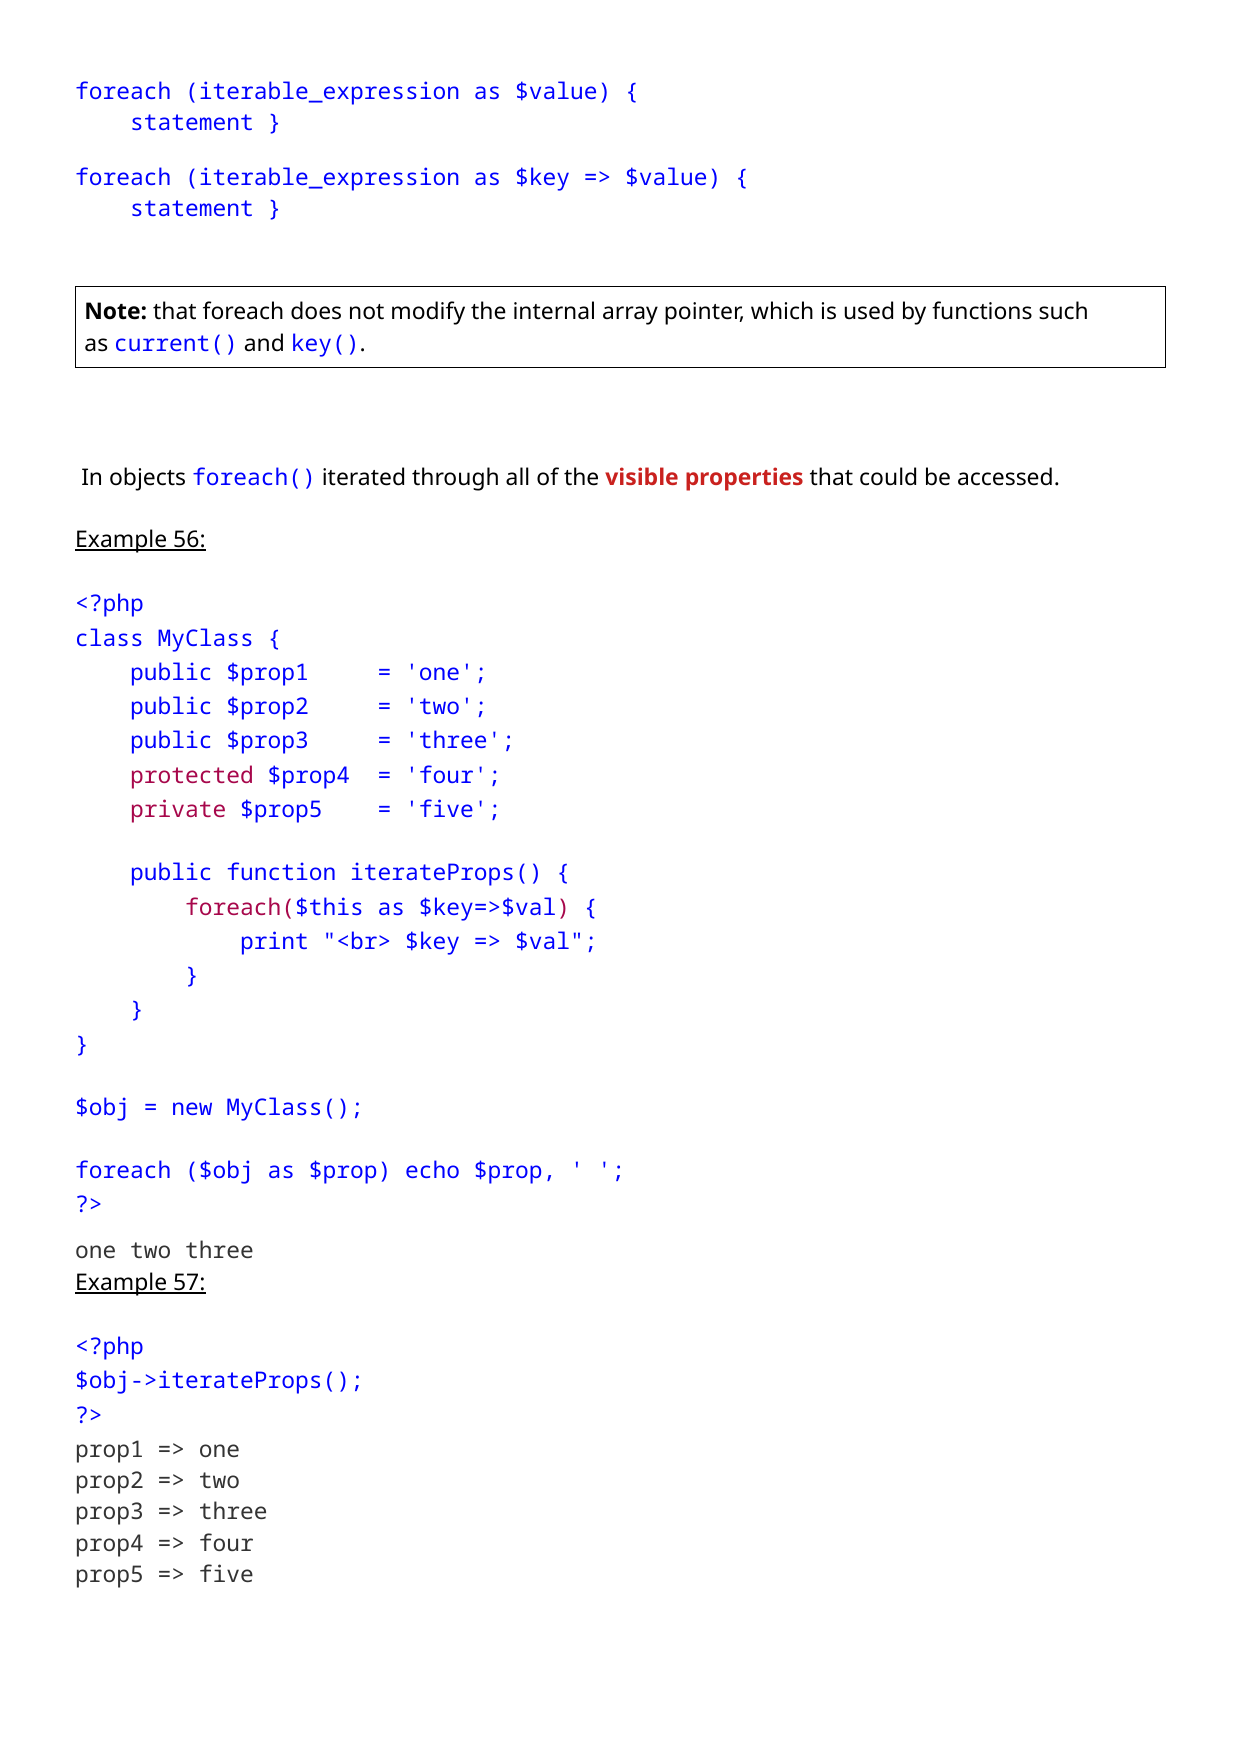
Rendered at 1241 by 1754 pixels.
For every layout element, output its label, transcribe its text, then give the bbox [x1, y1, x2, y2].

text $obj->iterateProps(); [75, 1364, 1166, 1396]
text foreach (iterable_expression as $key => $value) { [75, 161, 1166, 192]
text foreach (iterable_expression as $value) { [75, 75, 1166, 106]
text class MyClass { [75, 622, 1166, 653]
text } [75, 993, 1166, 1024]
text Example 56: [75, 523, 1166, 554]
text $obj = new MyClass(); [75, 1091, 1166, 1122]
text } [75, 959, 1166, 990]
text foreach ($obj as $prop) echo $prop, ' '; [75, 1154, 1166, 1185]
text statement } [75, 192, 1166, 224]
text Note: that foreach does not modify the internal array pointer, which is used by functions such as current() and key(). [76, 287, 1165, 367]
text prop1 => one prop2 => two prop3 => three prop4 => four prop5 => five [75, 1433, 1166, 1589]
text ?> [75, 1188, 1166, 1219]
text ?> [75, 1398, 1166, 1430]
text protected $prop4 = 'four'; [75, 759, 1166, 790]
text public $prop1 = 'one'; [75, 656, 1166, 687]
text one two three [75, 1234, 1166, 1266]
text <?php [75, 587, 1166, 618]
text private $prop5 = 'five'; [75, 793, 1166, 824]
text public function iterateProps() { [75, 856, 1166, 887]
text foreach($this as $key=>$val) { [75, 890, 1166, 922]
text } [75, 1027, 1166, 1059]
text In objects foreach() iterated through all of the visible properties that could be accessed. [75, 461, 1166, 492]
text print "<br> $key => $val"; [75, 925, 1166, 956]
text statement } [75, 106, 1166, 137]
text Example 57: [75, 1266, 1166, 1297]
text public $prop2 = 'two'; [75, 690, 1166, 721]
text public $prop3 = 'three'; [75, 724, 1166, 756]
text <?php [75, 1330, 1166, 1361]
